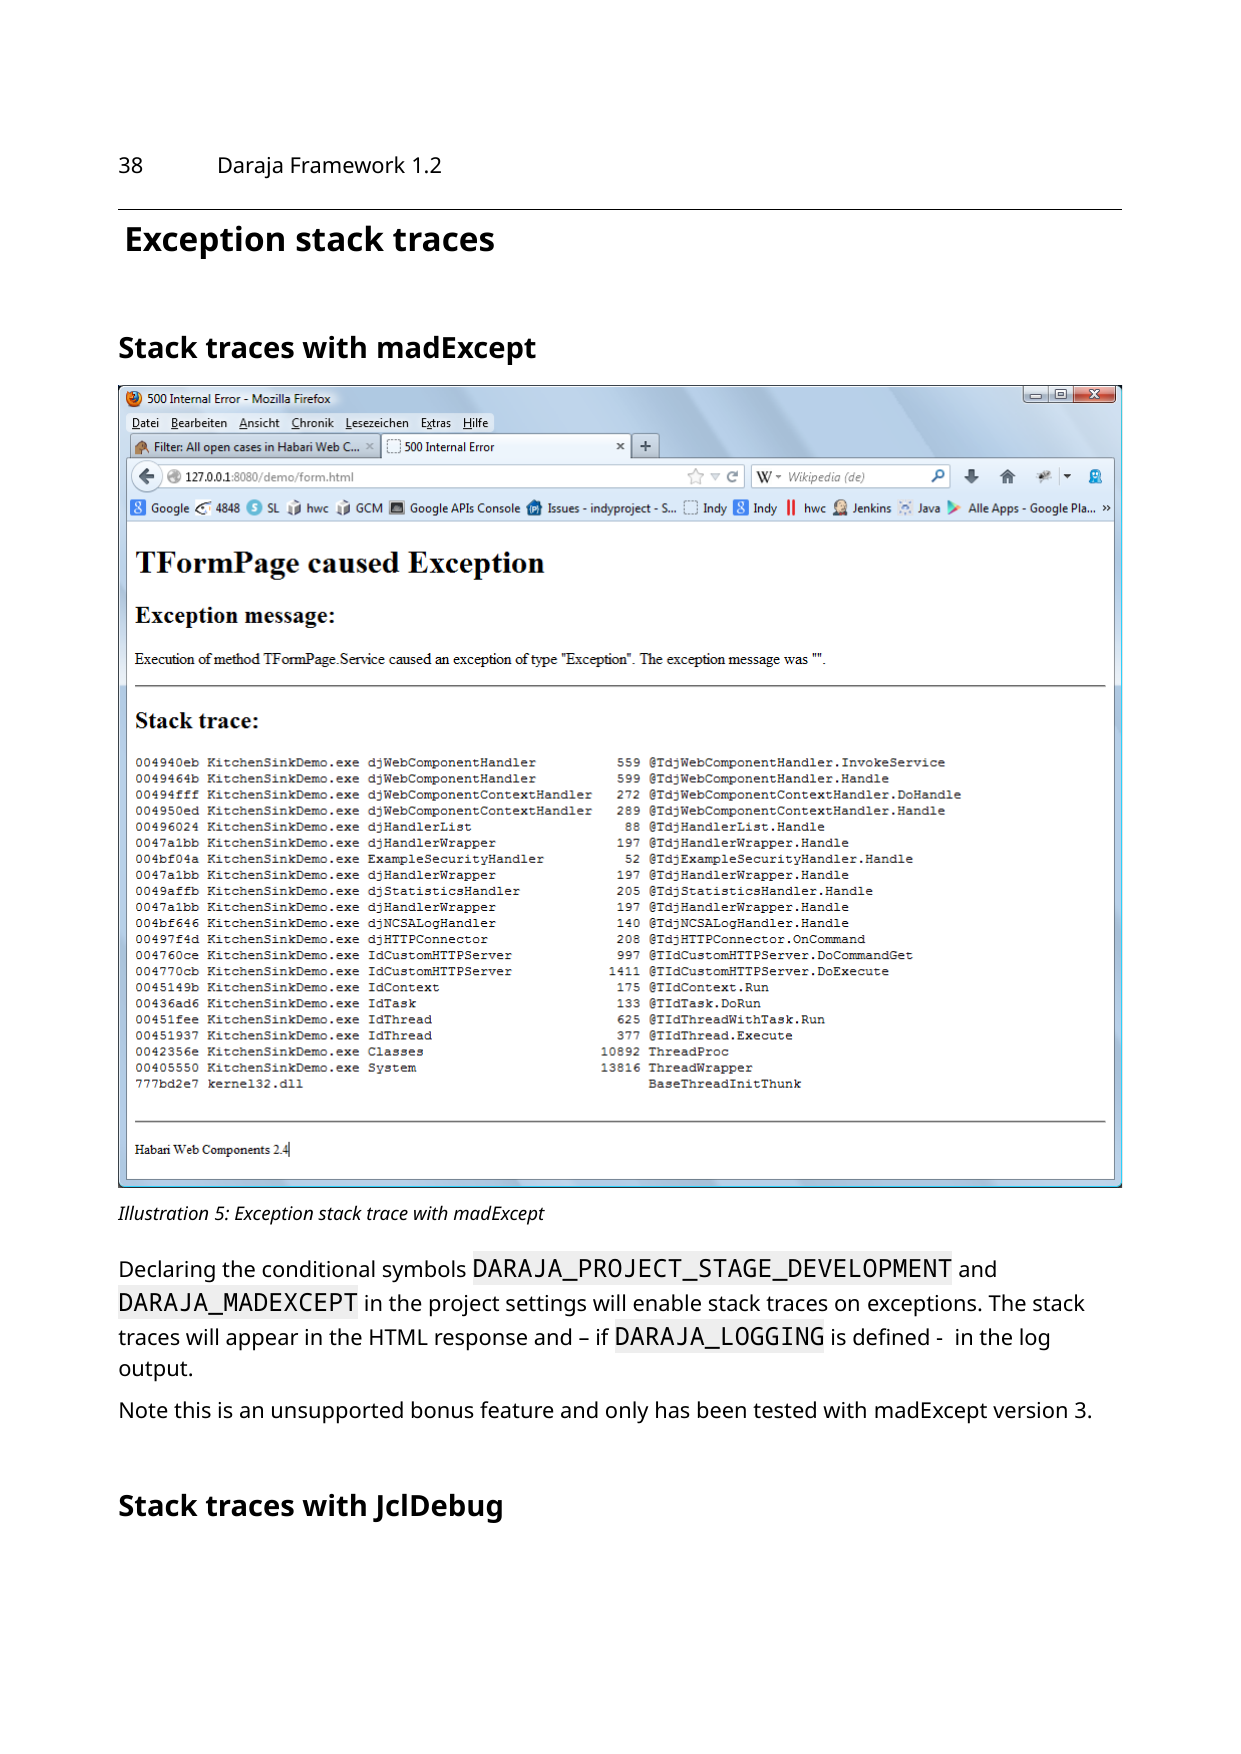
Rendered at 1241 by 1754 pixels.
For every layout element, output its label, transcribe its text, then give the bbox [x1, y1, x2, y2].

picture [118, 385, 1123, 1188]
subtitle Exception stack traces [118, 210, 1122, 268]
subtitle Stack traces with JclDebug [118, 1485, 1122, 1525]
subtitle Stack traces with madExcept [118, 328, 1122, 367]
text Note this is an unsupported bonus feature and only has been tested with madExcept version 3. [118, 1395, 1122, 1425]
text Illustration 5: Exception stack trace with madExcept [118, 1188, 1122, 1226]
text Declaring the conditional symbols DARAJA_PROJECT_STAGE_DEVELOPMENT and DARAJA_MADEXCEPT in the project settings will enable stack traces on exceptions. The stack traces will appear in the HTML response and – if DARAJA_LOGGING is defined - in the log output. [118, 1251, 1122, 1383]
